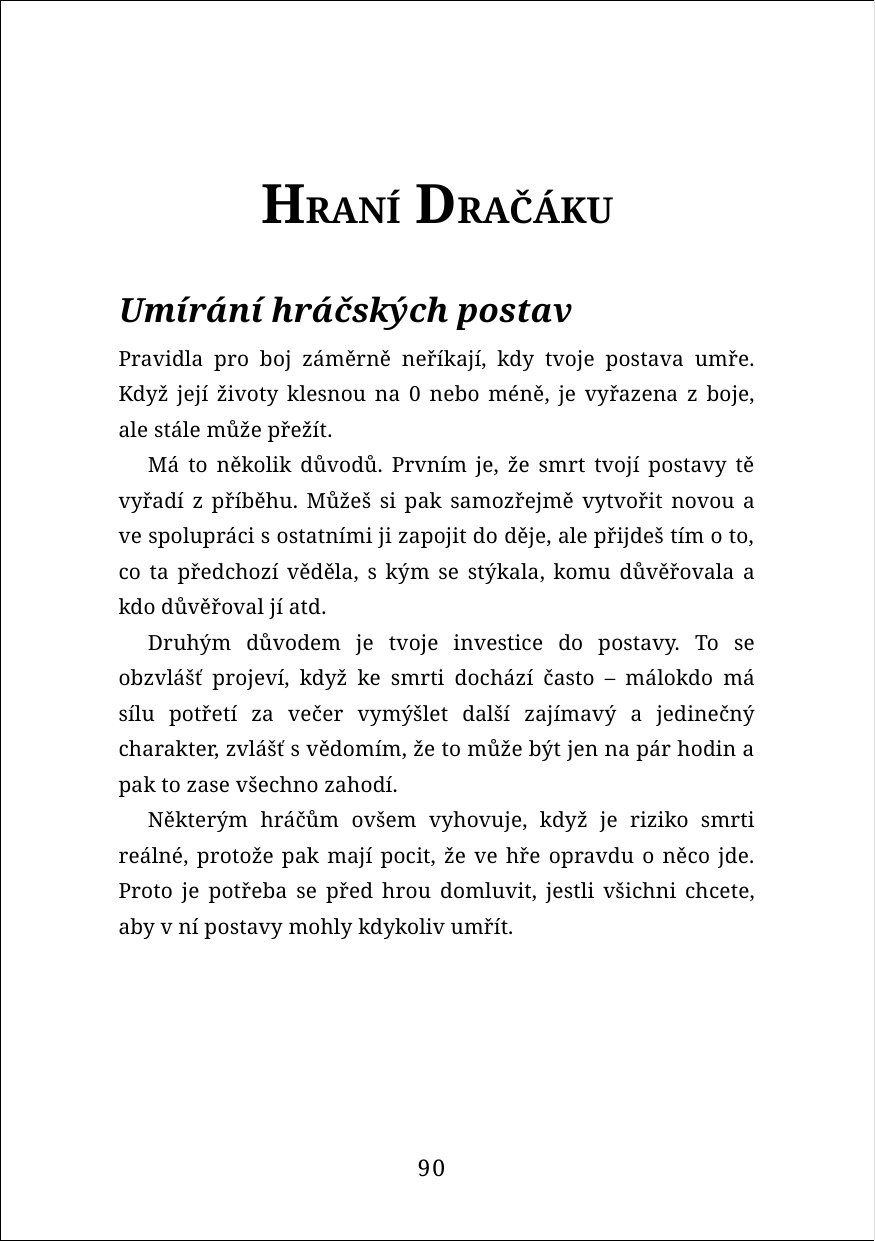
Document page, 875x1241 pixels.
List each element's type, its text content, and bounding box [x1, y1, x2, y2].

subtitle Hraní Dračáku [118, 166, 756, 239]
subtitle Umírání hráčských postav [118, 287, 756, 332]
text Pravidla pro boj záměrně neříkají, kdy tvoje postava umře. Když její životy klesnou na 0 nebo méně, je vyřazena z boje, ale stále může přežít. Má to několik důvodů. Prvním je, že smrt tvojí postavy tě vyřadí z příběhu. Můžeš si pak samozřejmě vytvořit novou a ve spolupráci s ostatními ji zapojit do děje, ale přijdeš tím o to, co ta předchozí věděla, s kým se stýkala, komu důvěřovala a kdo důvěřoval jí atd. Druhým důvodem je tvoje investice do postavy. To se obzvlášť projeví, když ke smrti dochází často – málokdo má sílu potřetí za večer vymýšlet další zajímavý a jedinečný charakter, zvlášť s vědomím, že to může být jen na pár hodin a pak to zase všechno zahodí. Některým hráčům ovšem vyhovuje, když je riziko smrti reálné, protože pak mají pocit, že ve hře opravdu o něco jde. Proto je potřeba se před hrou domluvit, jestli všichni chcete, aby v ní postavy mohly kdykoliv umřít. [118, 344, 756, 941]
